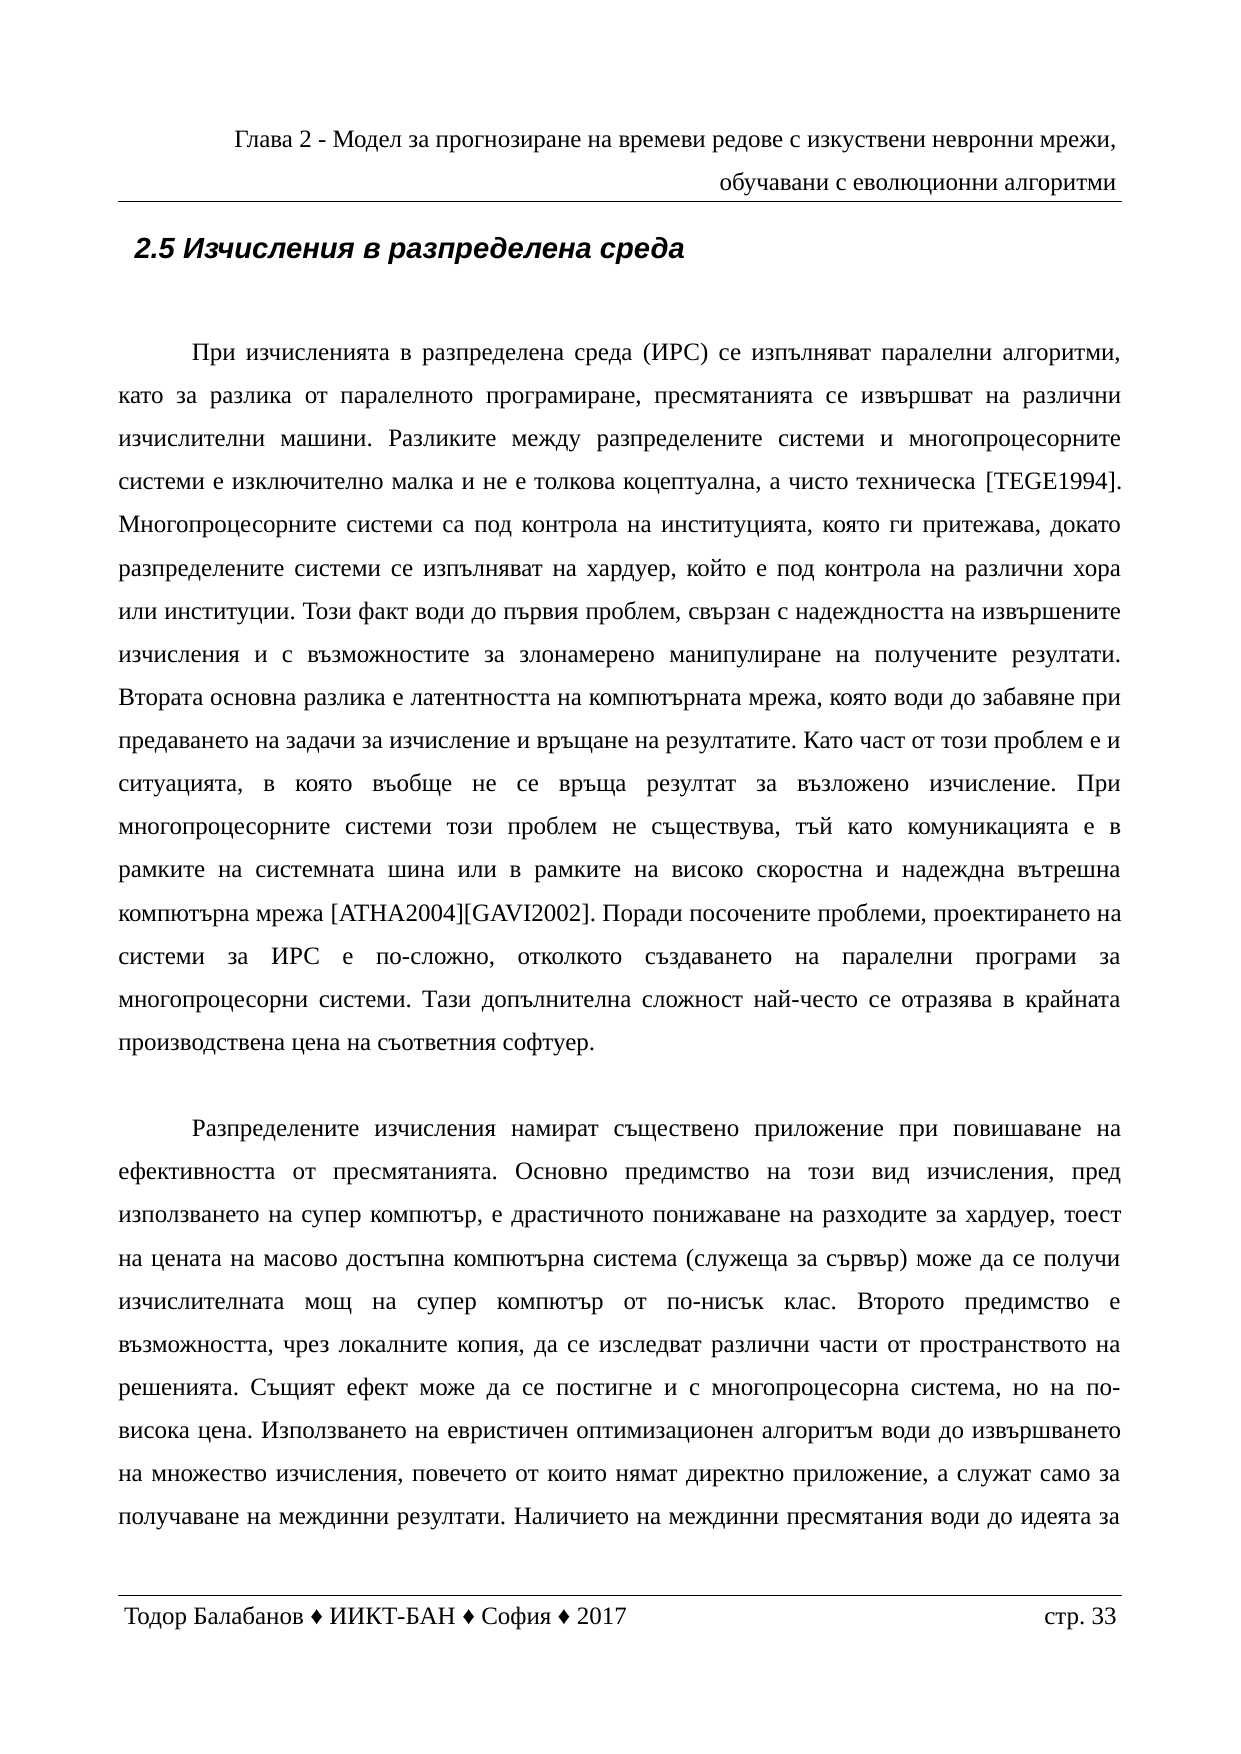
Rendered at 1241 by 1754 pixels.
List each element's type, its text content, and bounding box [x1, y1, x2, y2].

text Разпределените изчисления намират съществено приложение при повишаване на ефективността от пресмятанията. Основно предимство на този вид изчисления, пред използването на супер компютър, е драстичното понижаване на разходите за хардуер, тоест на цената на масово достъпна компютърна система (служеща за сървър) може да се получи изчислителната мощ на супер компютър от по-нисък клас. Второто предимство е възможността, чрез локалните копия, да се изследват различни части от пространството на решенията. Същият ефект може да се постигне и с многопроцесорна система, но на по-висока цена. Използването на евристичен оптимизационен алгоритъм води до извършването на множество изчисления, повечето от които нямат директно приложение, а служат само за получаване на междинни резултати. Наличието на междинни пресмятания води до идеята за [118, 1113, 1122, 1530]
text При изчисленията в разпределена среда (ИРС) се изпълняват паралелни алгоритми, като за разлика от паралелното програмиране, пресмятанията се извършват на различни изчислителни машини. Разликите между разпределените системи и многопроцесорните системи е изключително малка и не е толкова коцептуална, а чисто техническа [TEGE1994]. Многопроцесорните системи са под контрола на институцията, която ги притежава, докато разпределените системи се изпълняват на хардуер, който е под контрола на различни хора или институции. Този факт води до първия проблем, свързан с надеждността на извършените изчисления и с възможностите за злонамерено манипулиране на получените резултати. Втората основна разлика е латентността на компютърната мрежа, която води до забавяне при предаването на задачи за изчисление и връщане на резултатите. Като част от този проблем е и ситуацията, в която въобще не се връща резултат за възложено изчисление. При многопроцесорните системи този проблем не съществува, тъй като комуникацията е в рамките на системната шина или в рамките на високо скоростна и надеждна вътрешна компютърна мрежа [ATHA2004][GAVI2002]. Поради посочените проблеми, проектирането на системи за ИРС е по-сложно, отколкото създаването на паралелни програми за многопроцесорни системи. Тази допълнителна сложност най-често се отразява в крайната производствена цена на съответния софтуер. [118, 337, 1122, 1056]
subtitle 2.5 Изчисления в разпределена среда [118, 231, 1122, 264]
